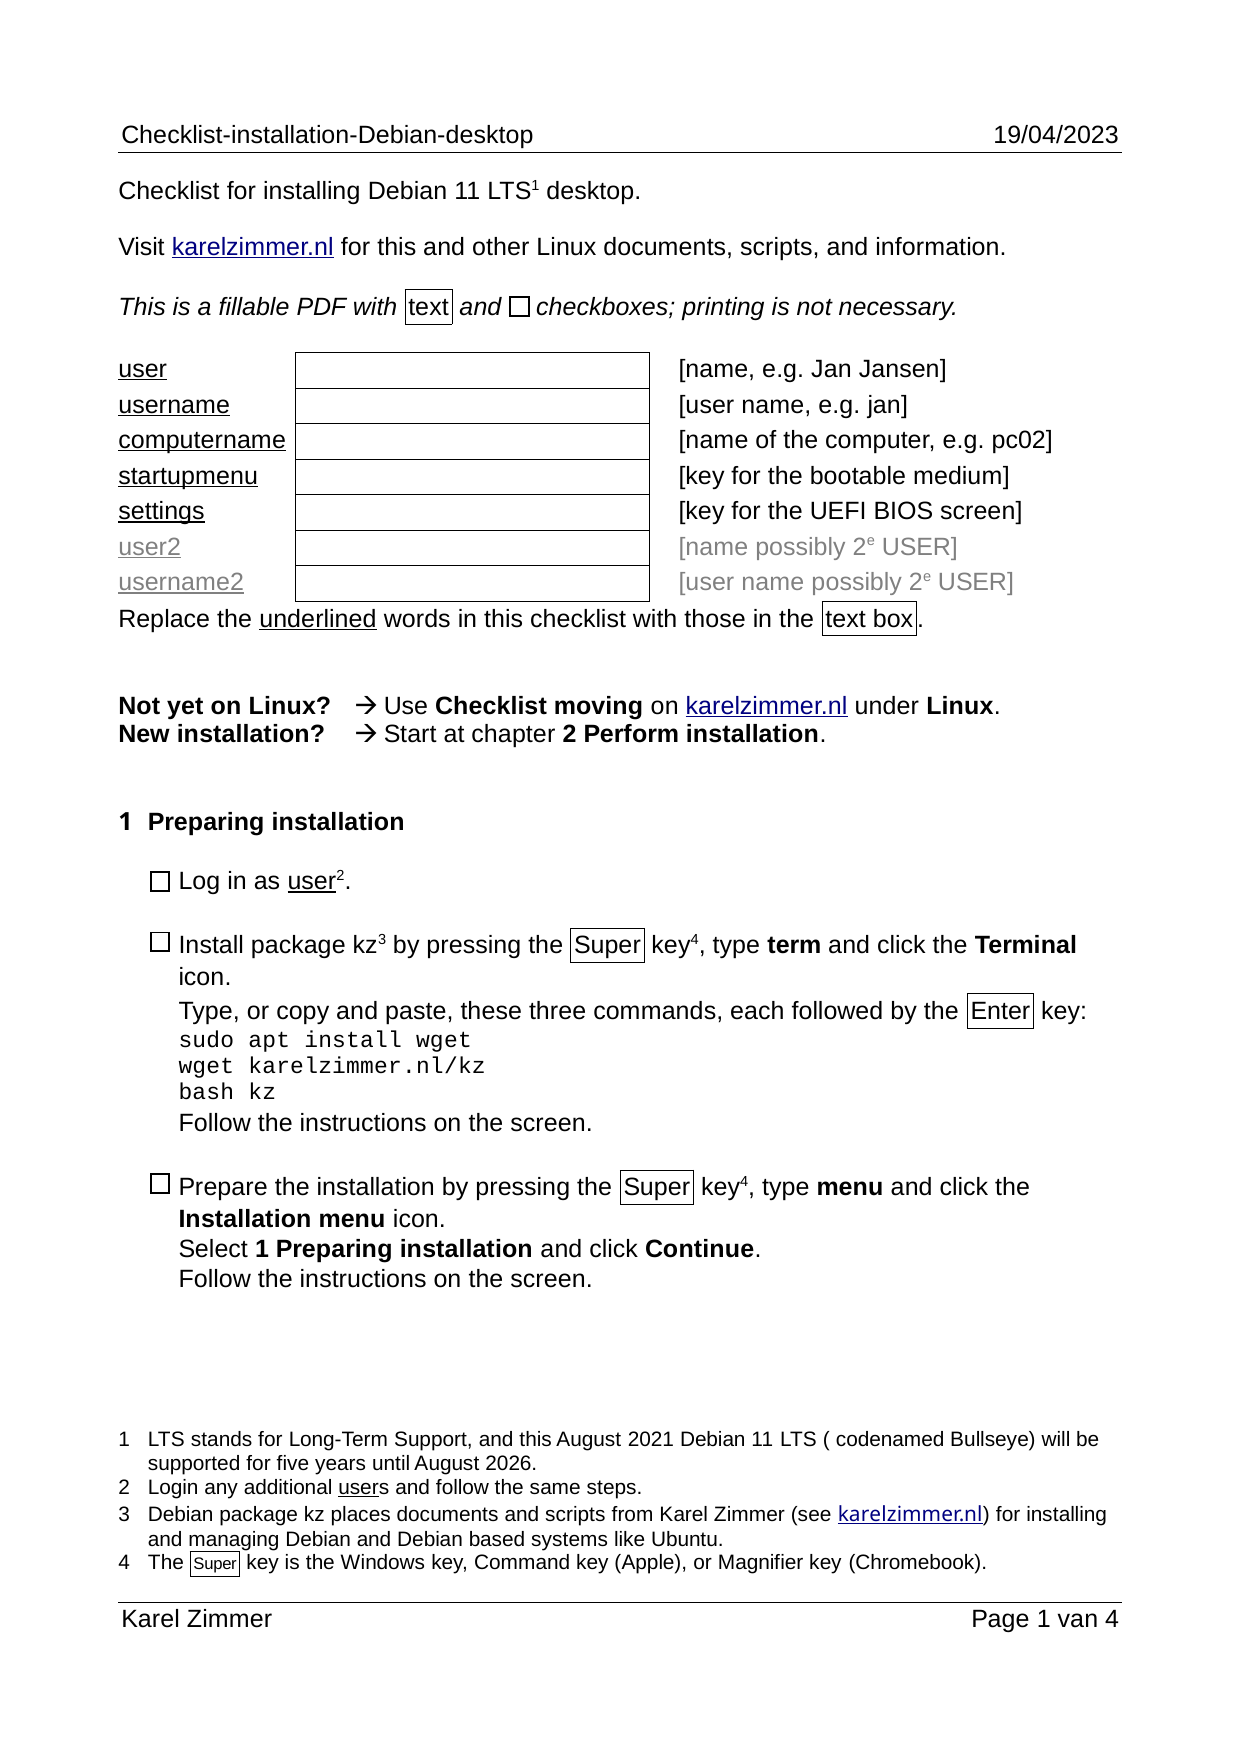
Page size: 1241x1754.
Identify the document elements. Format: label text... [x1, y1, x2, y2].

table_header Log in as USER. [177, 866, 1120, 896]
text USERName2 [118, 565, 295, 601]
text SETTINGS [118, 494, 295, 530]
table_cell [141, 1168, 177, 1234]
table_cell Follow the instructions on the screen. [177, 1108, 1120, 1138]
text [name, e.g. Jan Jansen] [650, 352, 1122, 388]
text COMPUTERNAme [118, 423, 295, 459]
text [key for the bootable medium] [650, 459, 1122, 494]
text New installation?  Start at chapter 2 Perform installation. [118, 720, 1122, 748]
table_cell [141, 1234, 177, 1264]
table_cell Type, or copy and paste, these three commands, each followed by the Enter key: sudo apt install wget wget karelzimmer.nl/kz bash kz [177, 992, 1120, 1108]
table_cell [141, 992, 177, 1108]
text Replace the underlined words in this checklist with those in the [118, 601, 822, 636]
text USERname [118, 388, 295, 423]
table_cell [141, 927, 177, 992]
table_header [141, 866, 177, 896]
list Preparing installation [118, 804, 1122, 838]
table_cell [141, 1108, 177, 1138]
text Not yet on Linux?  Use Checklist moving on karelzimmer.nl under Linux. [118, 692, 1122, 720]
text This is a fillable PDF with [118, 289, 405, 324]
text [name possibly 2e USER] [650, 530, 1122, 565]
table_cell [177, 1138, 1120, 1168]
text . [917, 601, 1122, 636]
text [user name, e.g. jan] [650, 388, 1122, 423]
text Visit karelzimmer.nl for this and other Linux documents, scripts, and information. [118, 233, 1122, 261]
text Checklist for installing Debian 11 LTS desktop. [118, 177, 1122, 205]
text [user name possibly 2e USER] [650, 565, 1122, 601]
table_cell Follow the instructions on the screen. [177, 1264, 1120, 1294]
table_cell Install package kz by pressing the Super key, type term and click the Terminal icon. [177, 927, 1120, 992]
text STARTupMEnU [118, 459, 295, 494]
table_cell [141, 896, 177, 927]
table_cell Select 1 Preparing installation and click Continue. [177, 1234, 1120, 1264]
text LTS stands for Long-Term Support, and this August 2021 Debian 11 LTS ( codenamed Bullseye) will be supported for five years until August 2026. [118, 1423, 1122, 1475]
text text box [823, 602, 916, 635]
table_cell [141, 1138, 177, 1168]
text and checkboxes; printing is not necessary. [453, 289, 1122, 324]
text text [406, 290, 452, 324]
text USER2 [118, 530, 295, 565]
table_cell [177, 896, 1120, 927]
text [name of the computer, e.g. pc02] [650, 423, 1122, 459]
table_cell Prepare the installation by pressing the Super key4, type menu and click the Installation menu icon. [177, 1168, 1120, 1234]
table_cell [141, 1264, 177, 1294]
text user [118, 352, 295, 388]
text [key for the UEFI BIOS screen] [650, 494, 1122, 530]
